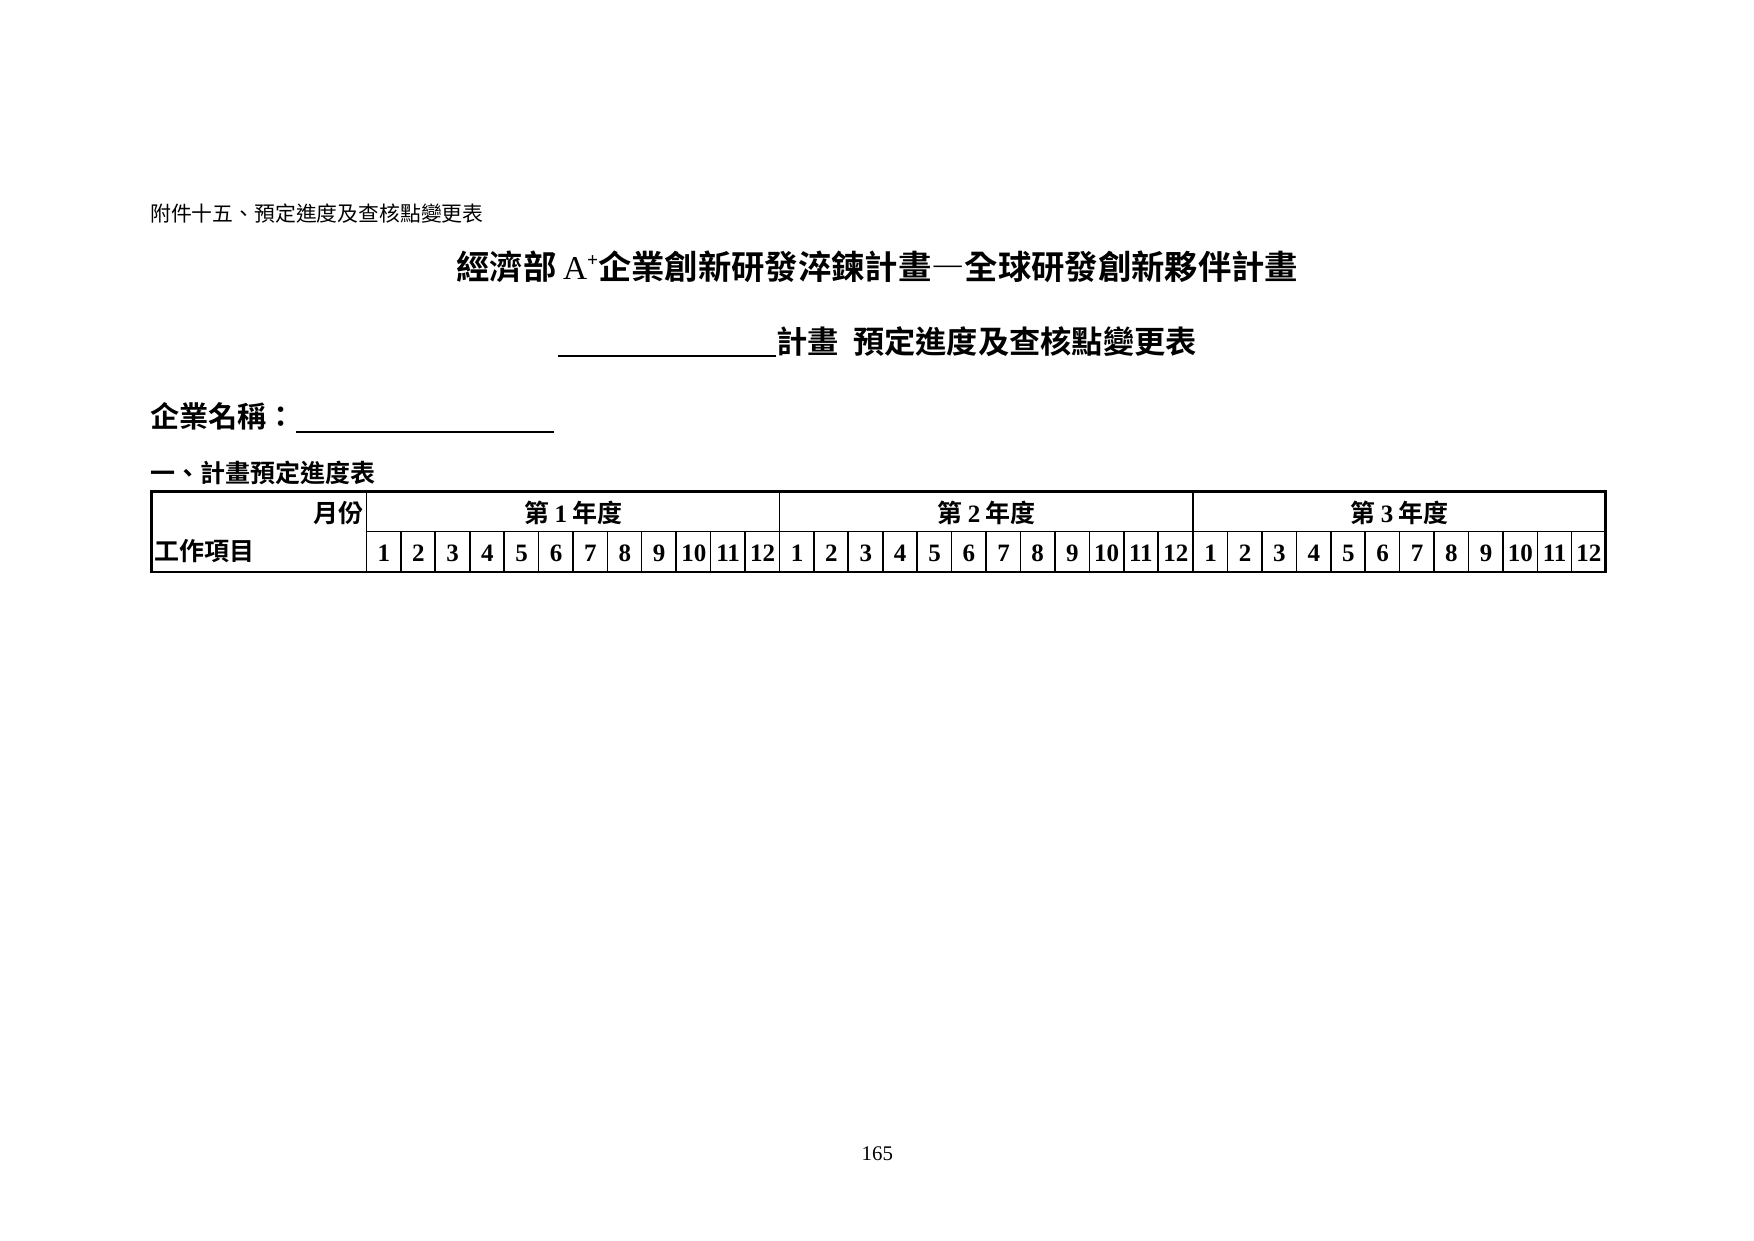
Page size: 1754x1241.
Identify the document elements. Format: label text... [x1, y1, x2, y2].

text 附件十五、預定進度及查核點變更表 [150, 197, 1604, 227]
table_cell 1 [780, 532, 813, 571]
table_header 第2年度 [780, 493, 1192, 531]
table_cell 1 [367, 532, 400, 571]
table_cell 12 [1159, 532, 1192, 571]
table_header 第3年度 [1194, 493, 1604, 531]
table_cell 12 [1572, 532, 1604, 571]
table_cell 4 [884, 532, 916, 571]
table_cell 3 [849, 532, 882, 571]
table_cell 11 [1538, 532, 1571, 571]
table_cell 10 [1090, 532, 1123, 571]
table_cell 3 [1263, 532, 1296, 571]
text 經濟部A+企業創新研發淬鍊計畫—全球研發創新夥伴計畫 [150, 227, 1604, 302]
table_cell 4 [471, 532, 503, 571]
table_cell 2 [402, 532, 434, 571]
text 企業名稱： [150, 377, 1604, 452]
table_cell 8 [1021, 532, 1054, 571]
table_cell 6 [539, 532, 572, 571]
text 一、計畫預定進度表 [150, 452, 1604, 490]
table_cell 10 [677, 532, 710, 571]
table_cell 3 [436, 532, 469, 571]
table_cell 2 [815, 532, 847, 571]
table_cell 10 [1504, 532, 1537, 571]
text 計畫 預定進度及查核點變更表 [150, 302, 1604, 377]
table_cell 7 [1400, 532, 1433, 571]
table_cell 9 [1056, 532, 1089, 571]
table_cell 7 [574, 532, 607, 571]
table_cell 8 [1435, 532, 1468, 571]
table_header 第1年度 [367, 493, 779, 531]
table_cell 7 [987, 532, 1020, 571]
table_cell 9 [1469, 532, 1502, 571]
table_cell 2 [1228, 532, 1261, 571]
table_header 月份 工作項目 [153, 493, 366, 571]
table_cell 6 [952, 532, 985, 571]
table_cell 5 [1332, 532, 1364, 571]
table_cell 5 [505, 532, 538, 571]
table_cell 11 [1125, 532, 1157, 571]
table_cell 6 [1366, 532, 1399, 571]
table_cell 12 [746, 532, 779, 571]
table_cell 1 [1194, 532, 1227, 571]
table_cell 11 [711, 532, 744, 571]
table_cell 8 [608, 532, 641, 571]
table_cell 5 [918, 532, 951, 571]
table_cell 4 [1297, 532, 1330, 571]
table_cell 9 [642, 532, 675, 571]
